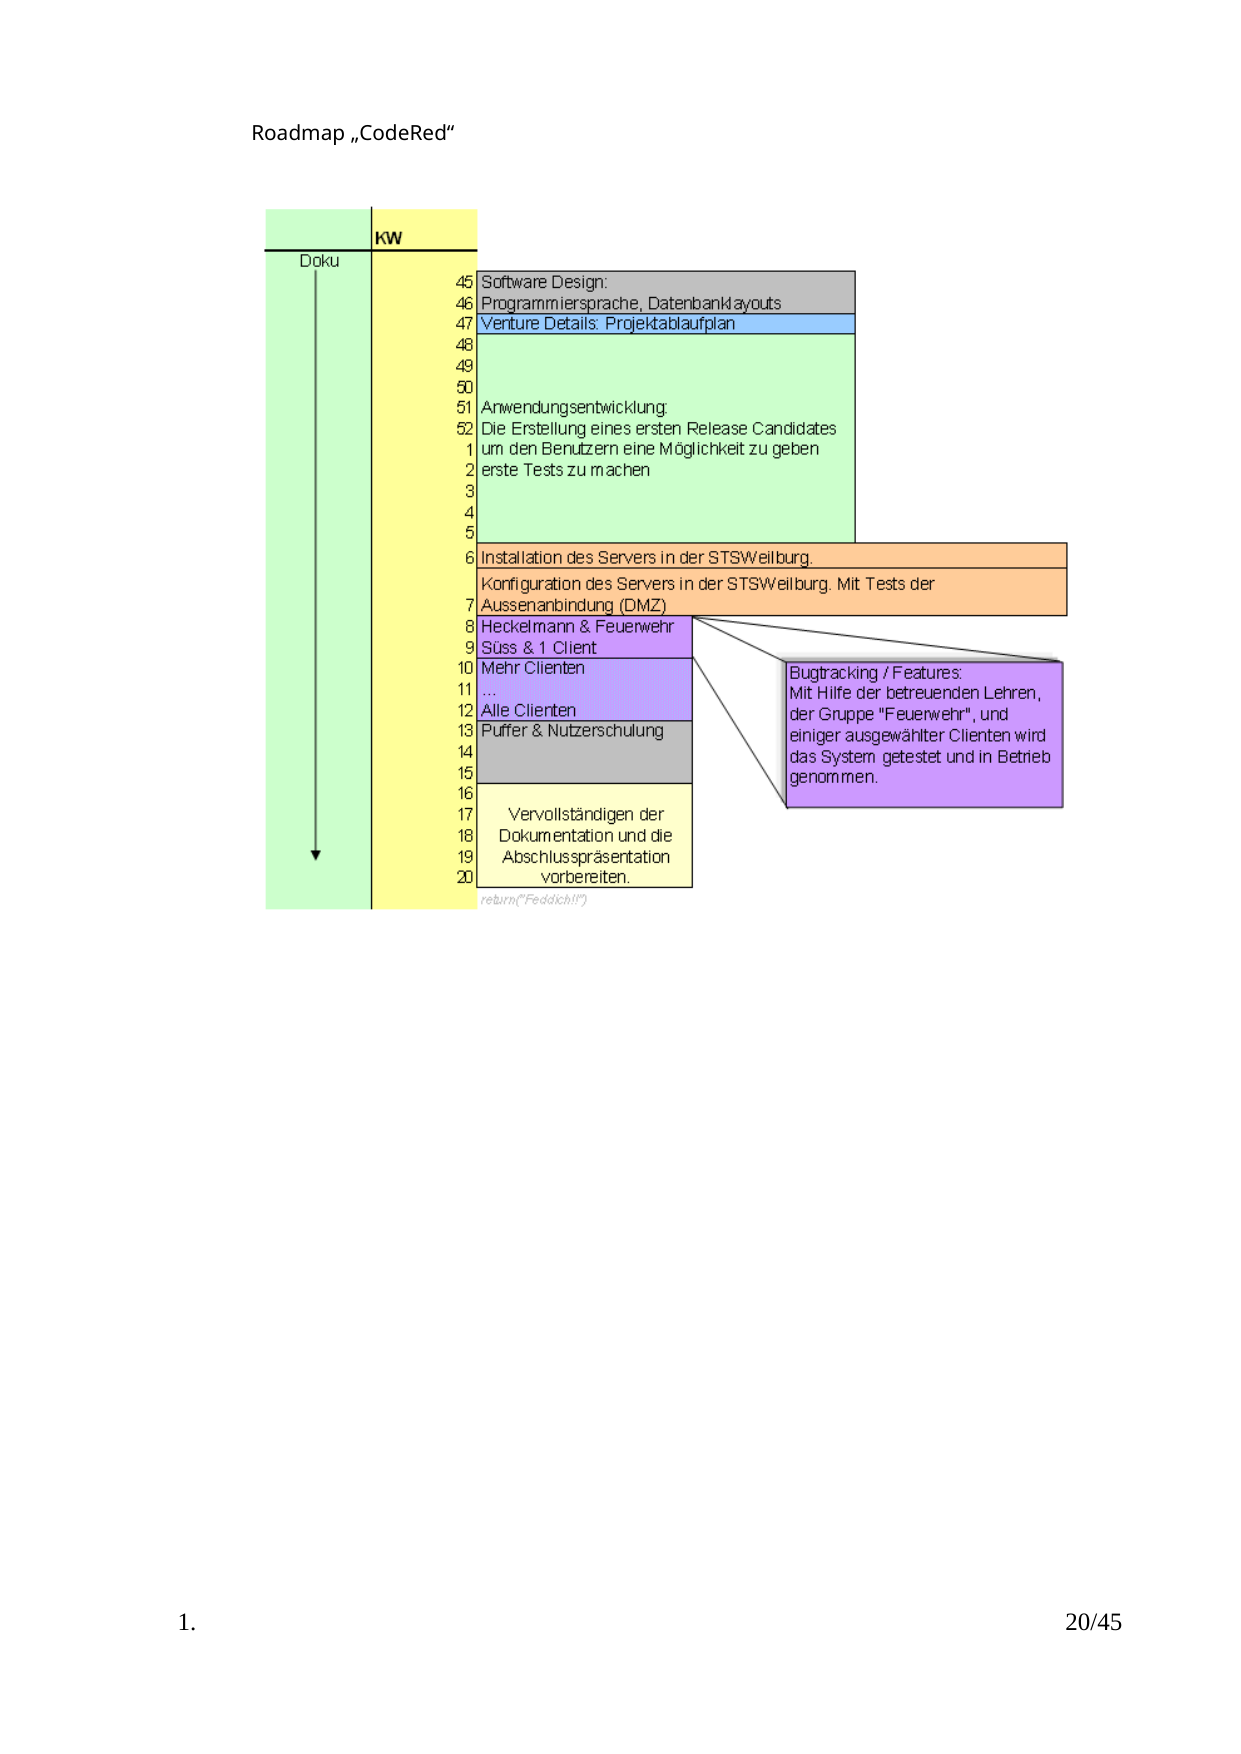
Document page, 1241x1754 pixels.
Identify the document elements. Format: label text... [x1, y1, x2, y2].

text Roadmap „CodeRed“ [251, 118, 1122, 147]
picture [232, 188, 1104, 942]
